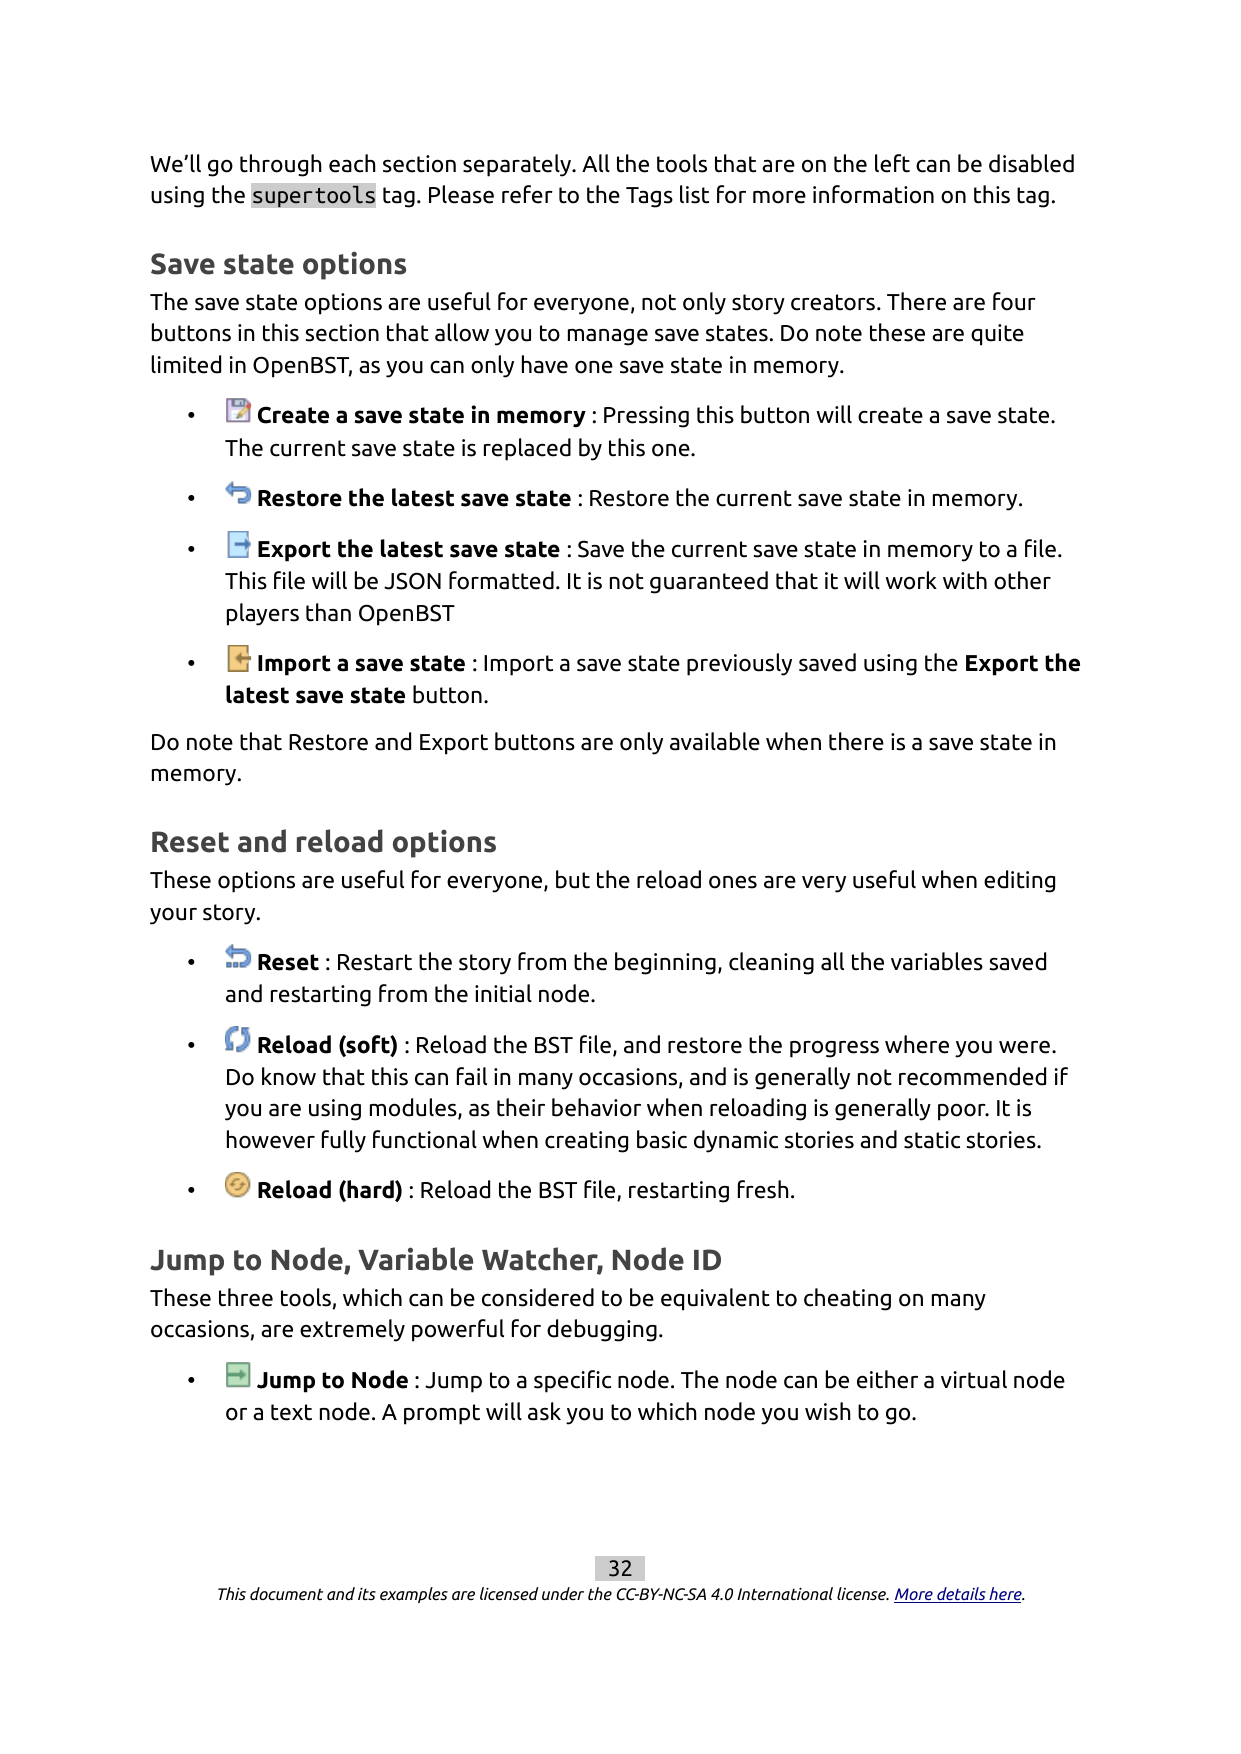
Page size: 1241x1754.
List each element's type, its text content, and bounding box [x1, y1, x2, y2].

picture [225, 397, 252, 424]
list Reset : Restart the story from the beginning, cleaning all the variables saved and restarting from the initial node. [187, 944, 1090, 1007]
picture [225, 1026, 252, 1054]
list Reload (soft) : Reload the BST file, and restore the progress where you were. Do know that this can fail in many occasions, and is generally not recommended if you are using modules, as their behavior when reloading is generally poor. It is however fully functional when creating basic dynamic stories and static stories. [187, 1027, 1090, 1153]
subtitle Reset and reload options [150, 824, 1090, 858]
list Export the latest save state : Save the current save state in memory to a file. This file will be JSON formatted. It is not guaranteed that it will work with other players than OpenBST [187, 531, 1090, 626]
list Restore the latest save state : Restore the current save state in memory. [187, 480, 1090, 511]
subtitle Save state options [150, 246, 1090, 280]
picture [225, 531, 252, 558]
text The save state options are useful for everyone, not only story creators. There are four buttons in this section that allow you to manage save states. Do note these are quite limited in OpenBST, as you can only have one save state in memory. [150, 288, 1090, 378]
text Do note that Restore and Export buttons are only available when there is a save state in memory. [150, 728, 1090, 786]
list Reload (hard) : Reload the BST file, restarting fresh. [187, 1172, 1090, 1204]
text These three tools, which can be considered to be equivalent to cheating on many occasions, are extremely powerful for debugging. [150, 1284, 1090, 1342]
picture [225, 645, 252, 672]
text These options are useful for everyone, but the reload ones are very useful when editing your story. [150, 866, 1090, 924]
list Import a save state : Import a save state previously saved using the Export the latest save state button. [187, 646, 1090, 708]
list Create a save state in memory : Pressing this button will create a save state. The current save state is replaced by this one. [187, 398, 1090, 460]
picture [225, 480, 252, 507]
subtitle Jump to Node, Variable Watcher, Node ID [150, 1242, 1090, 1276]
picture [225, 1172, 252, 1199]
text We’ll go through each section separately. All the tools that are on the left can be disabled using the supertools tag. Please refer to the Tags list for more information on this tag. [150, 150, 1090, 208]
picture [225, 1362, 252, 1389]
picture [225, 944, 252, 971]
list Jump to Node : Jump to a specific node. The node can be either a virtual node or a text node. A prompt will ask you to which node you wish to go. [187, 1362, 1090, 1425]
